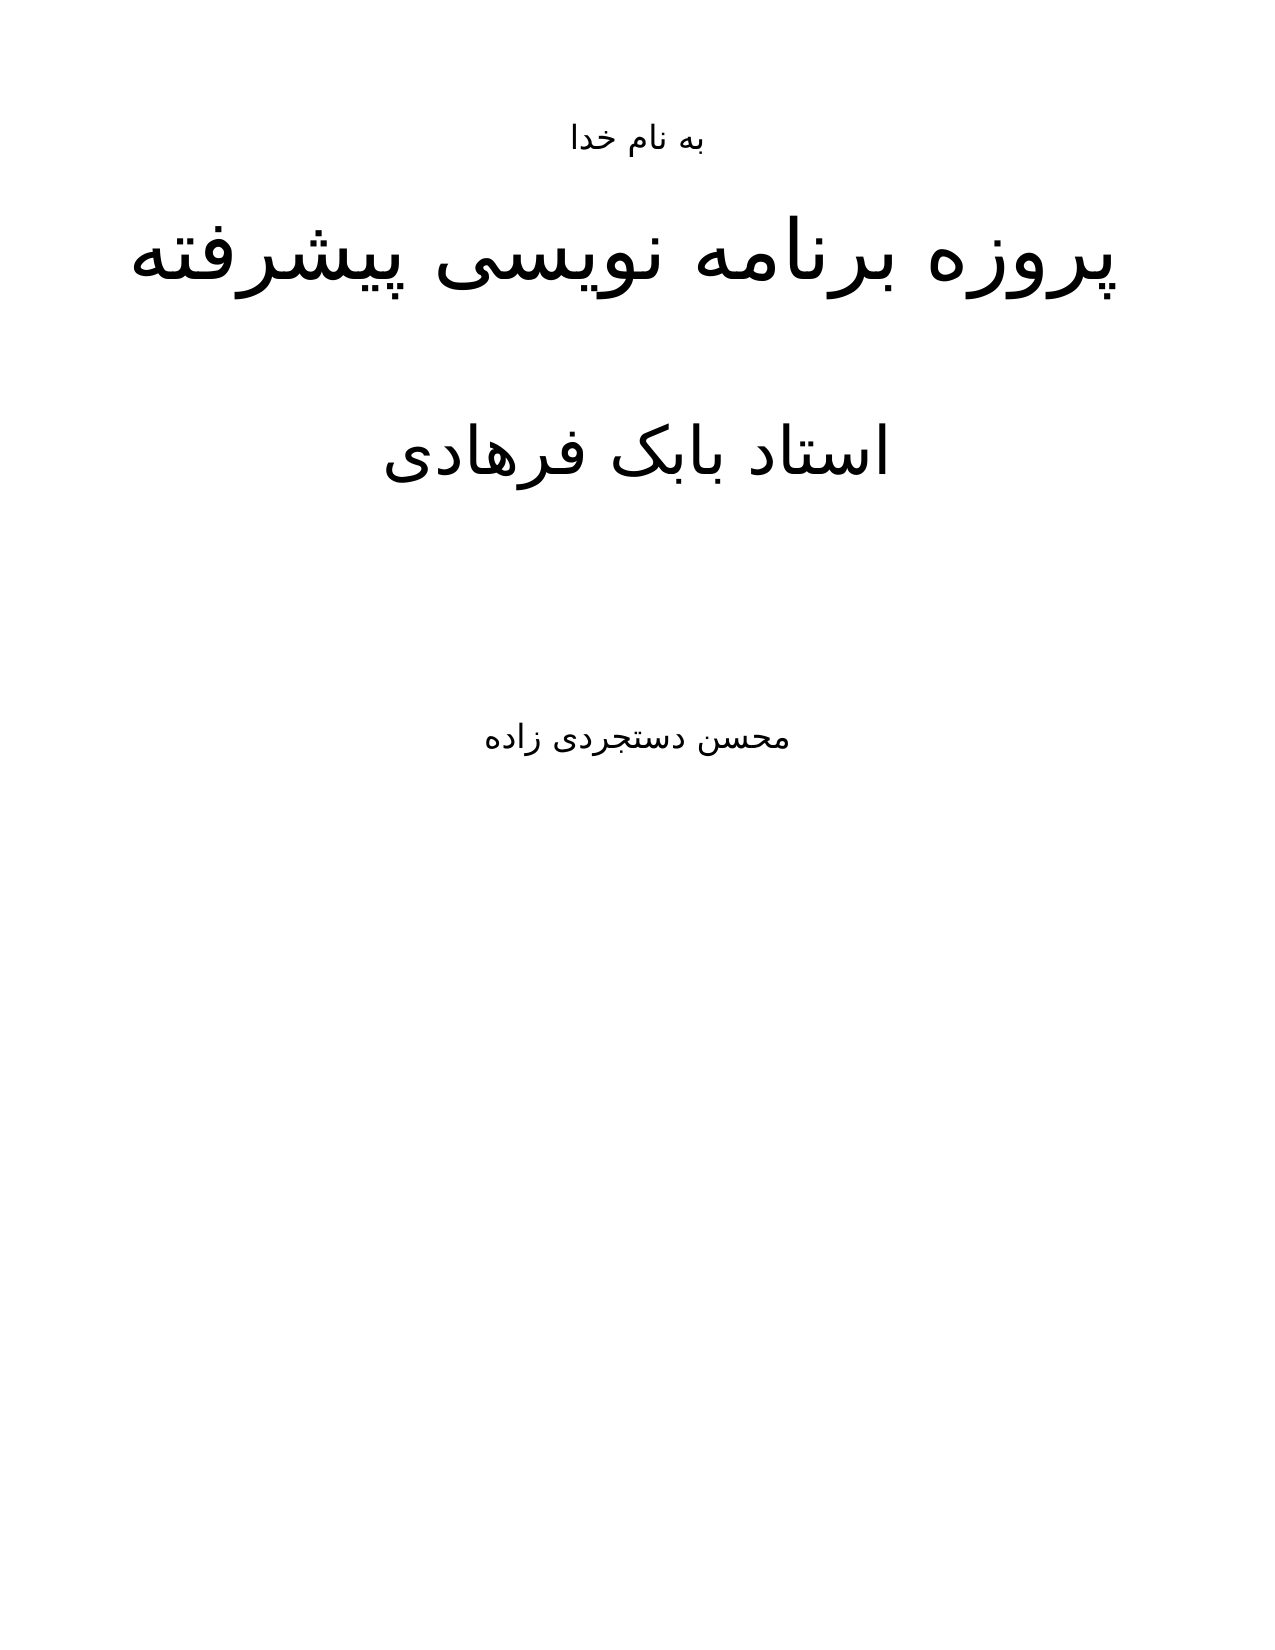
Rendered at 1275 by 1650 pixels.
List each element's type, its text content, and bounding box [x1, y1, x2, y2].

text استاد بابک فرهادی [118, 413, 1157, 491]
text محسن دستجردی زاده [118, 718, 1157, 756]
text به نام خدا [118, 118, 1157, 157]
text پروزه برنامه نویسی پیشرفته [118, 202, 1157, 299]
